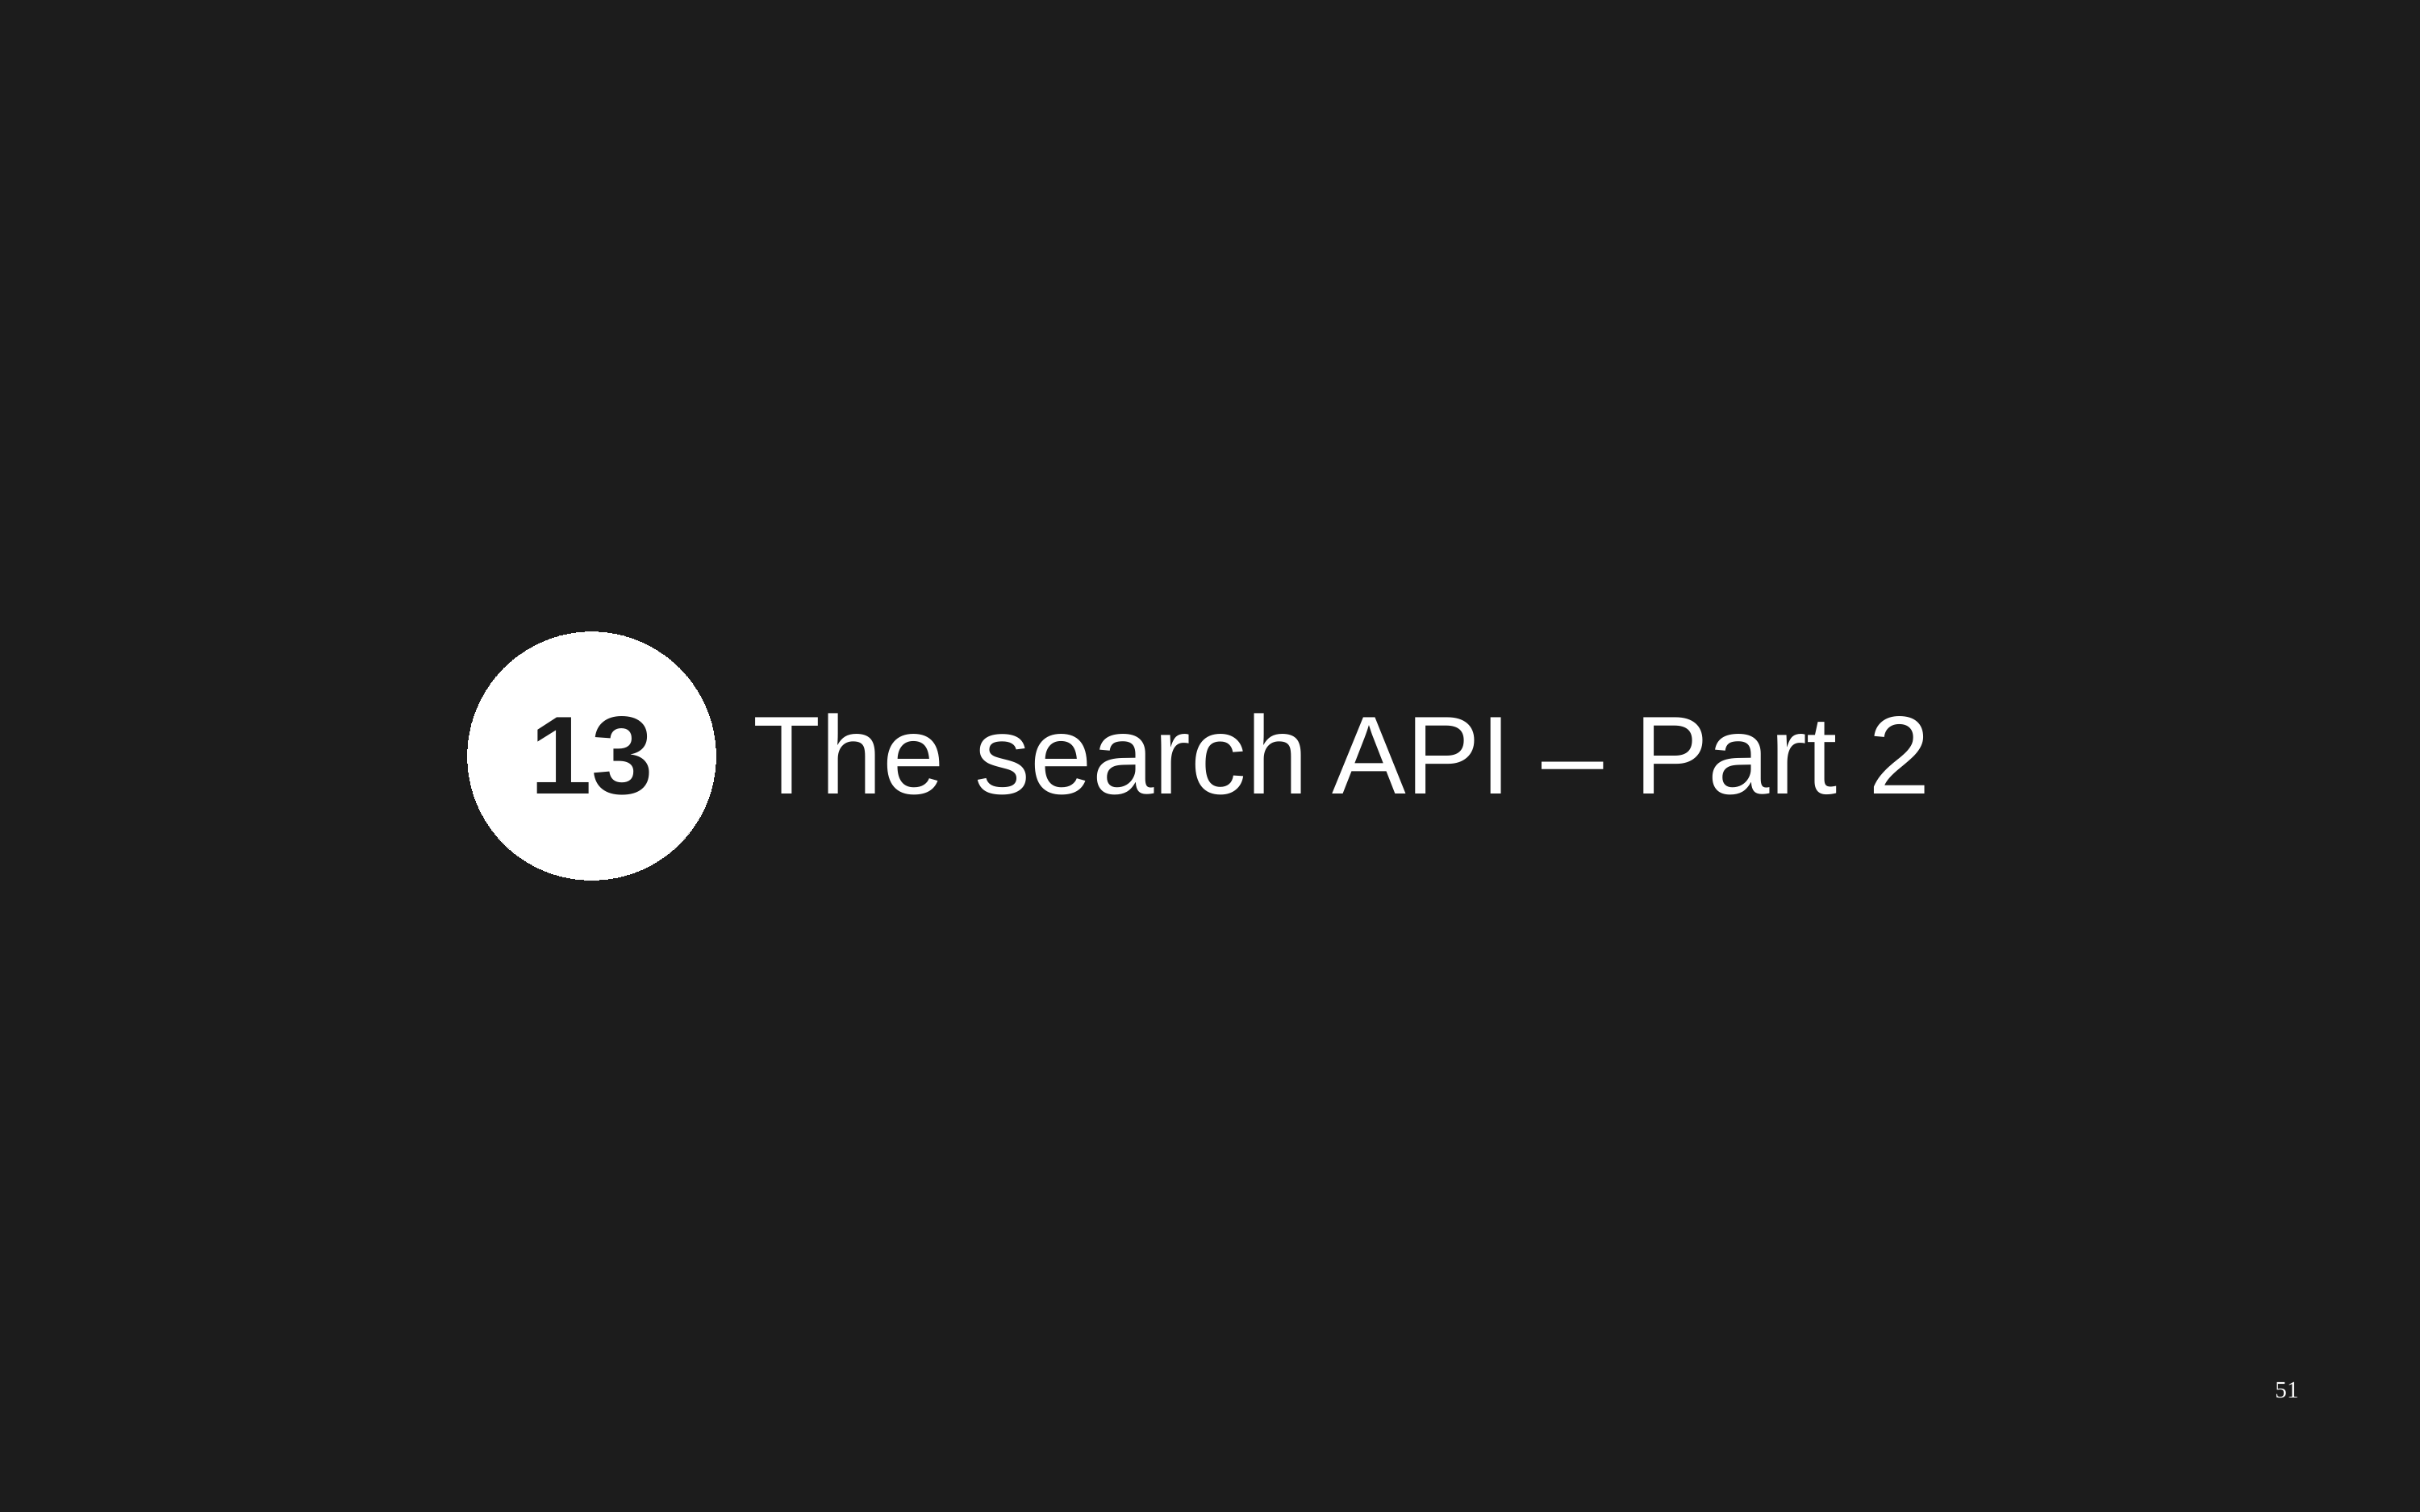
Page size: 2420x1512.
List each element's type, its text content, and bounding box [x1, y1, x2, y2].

text_box 13 [467, 631, 716, 881]
text_box The search API – Part 2 [741, 661, 1953, 851]
